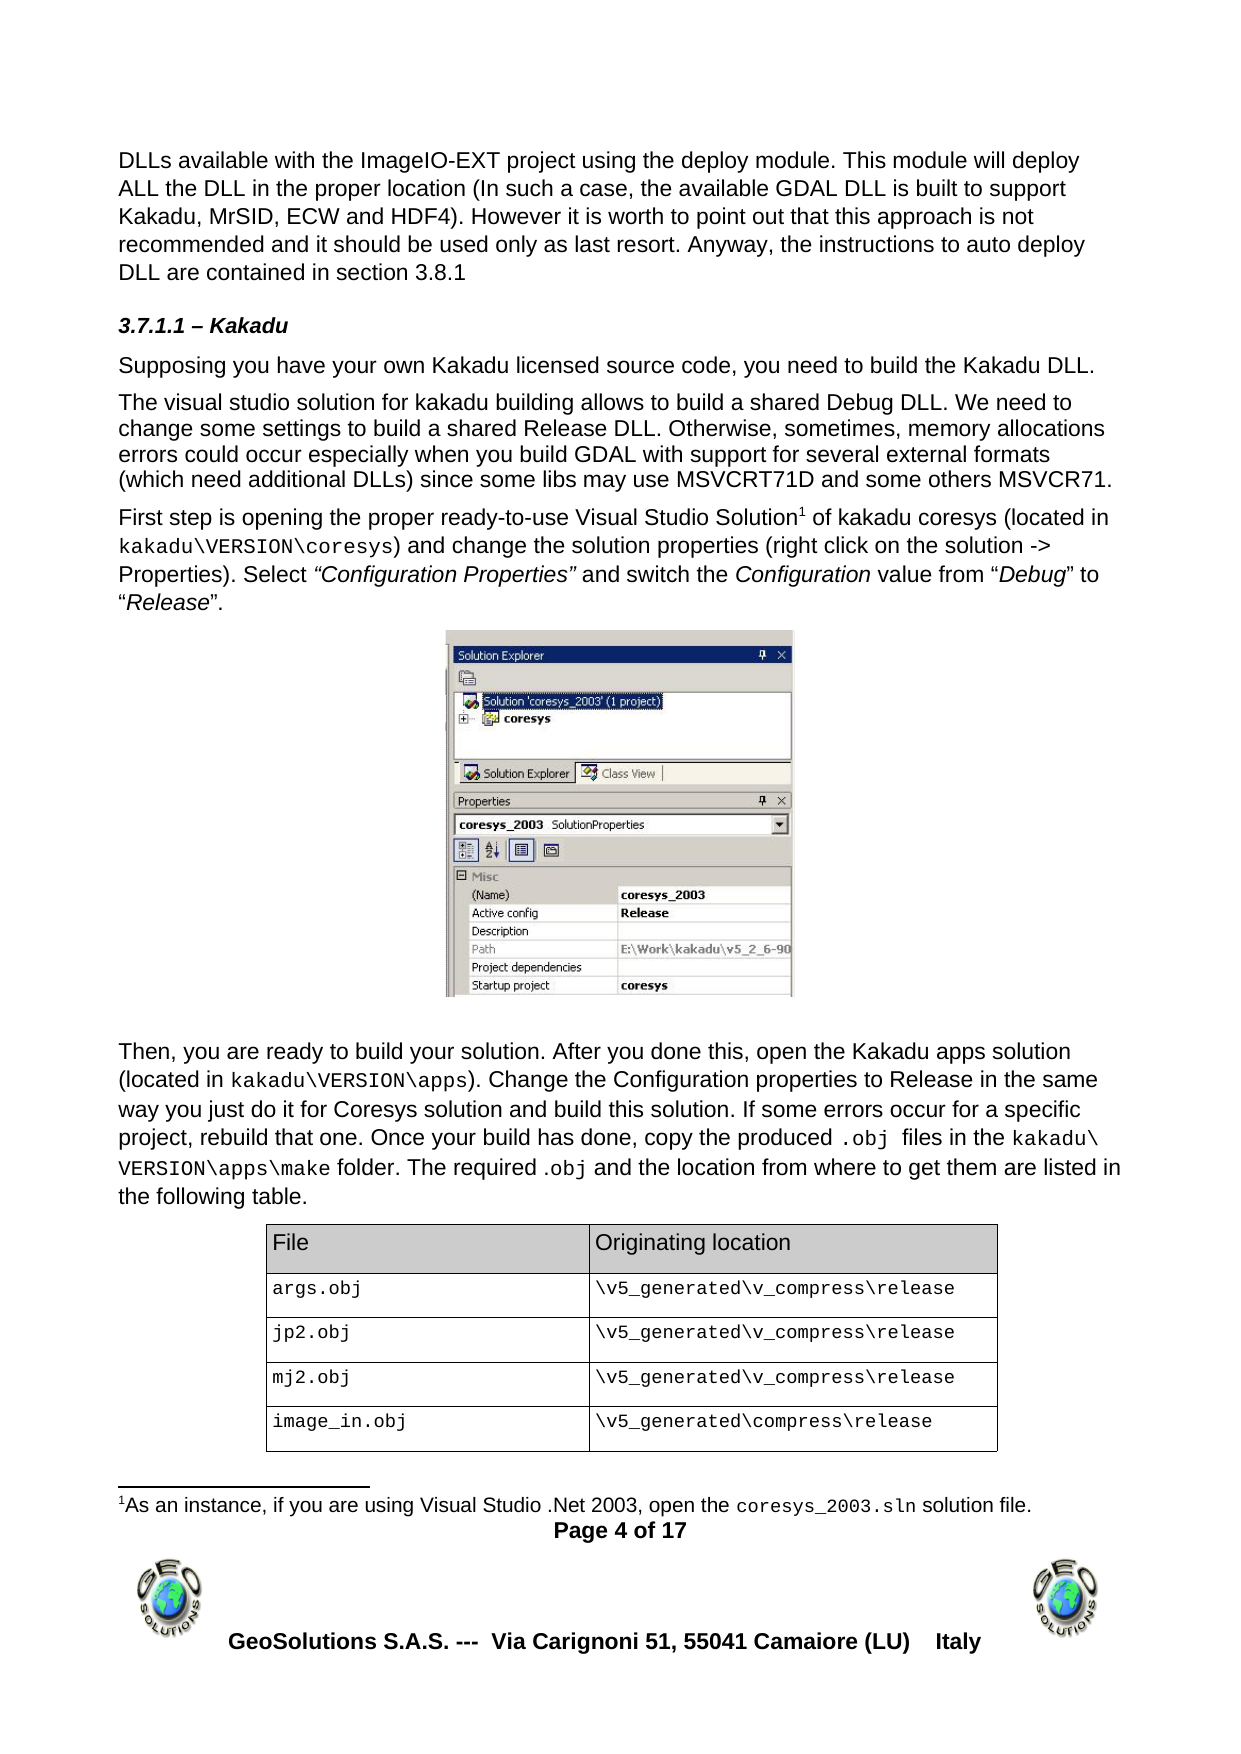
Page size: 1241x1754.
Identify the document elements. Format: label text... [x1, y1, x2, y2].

text The visual studio solution for kakadu building allows to build a shared Debug DLL. We need to change some settings to build a shared Release DLL. Otherwise, sometimes, memory allocations errors could occur especially when you build GDAL with support for several external formats (which need additional DLLs) since some libs may use MSVCRT71D and some others MSVCR71. [118, 390, 1122, 492]
table_cell \v5_generated\compress\release [590, 1407, 997, 1451]
table_header File [267, 1225, 589, 1273]
subtitle 3.7.1.1 – Kakadu [118, 313, 1122, 338]
picture [1030, 1552, 1101, 1641]
text Then, you are ready to build your solution. After you done this, open the Kakadu apps solution (located in kakadu\VERSION\apps). Change the Configuration properties to Release in the same way you just do it for Coresys solution and build this solution. If some errors occur for a specific project, rebuild that one. Once your build has done, copy the produced .obj files in the kakadu\VERSION\apps\make folder. The required .obj and the location from where to get them are listed in the following table. [118, 1039, 1122, 1209]
table_cell image_in.obj [267, 1407, 589, 1451]
table_cell \v5_generated\v_compress\release [590, 1274, 997, 1317]
table_cell \v5_generated\v_compress\release [590, 1318, 997, 1362]
table_cell args.obj [267, 1274, 589, 1317]
table_cell jp2.obj [267, 1318, 589, 1362]
text As an instance, if you are using Visual Studio .Net 2003, open the coresys_2003.sln solution file. [118, 1493, 1122, 1518]
table_cell mj2.obj [267, 1363, 589, 1406]
picture [134, 1552, 205, 1641]
table_header Originating location [590, 1225, 997, 1273]
text First step is opening the proper ready-to-use Visual Studio Solution of kakadu coresys (located in kakadu\VERSION\coresys) and change the solution properties (right click on the solution -> Properties). Select “Configuration Properties” and switch the Configuration value from “Debug” to “Release”. [118, 504, 1122, 616]
text Supposing you have your own Kakadu licensed source code, you need to build the Kakadu DLL. [118, 353, 1122, 378]
table_cell \v5_generated\v_compress\release [590, 1363, 997, 1406]
picture [445, 630, 795, 997]
text DLLs available with the ImageIO-EXT project using the deploy module. This module will deploy ALL the DLL in the proper location (In such a case, the available GDAL DLL is built to support Kakadu, MrSID, ECW and HDF4). However it is worth to point out that this approach is not recommended and it should be used only as last resort. Anyway, the instructions to auto deploy DLL are contained in section 3.8.1 [118, 148, 1122, 286]
